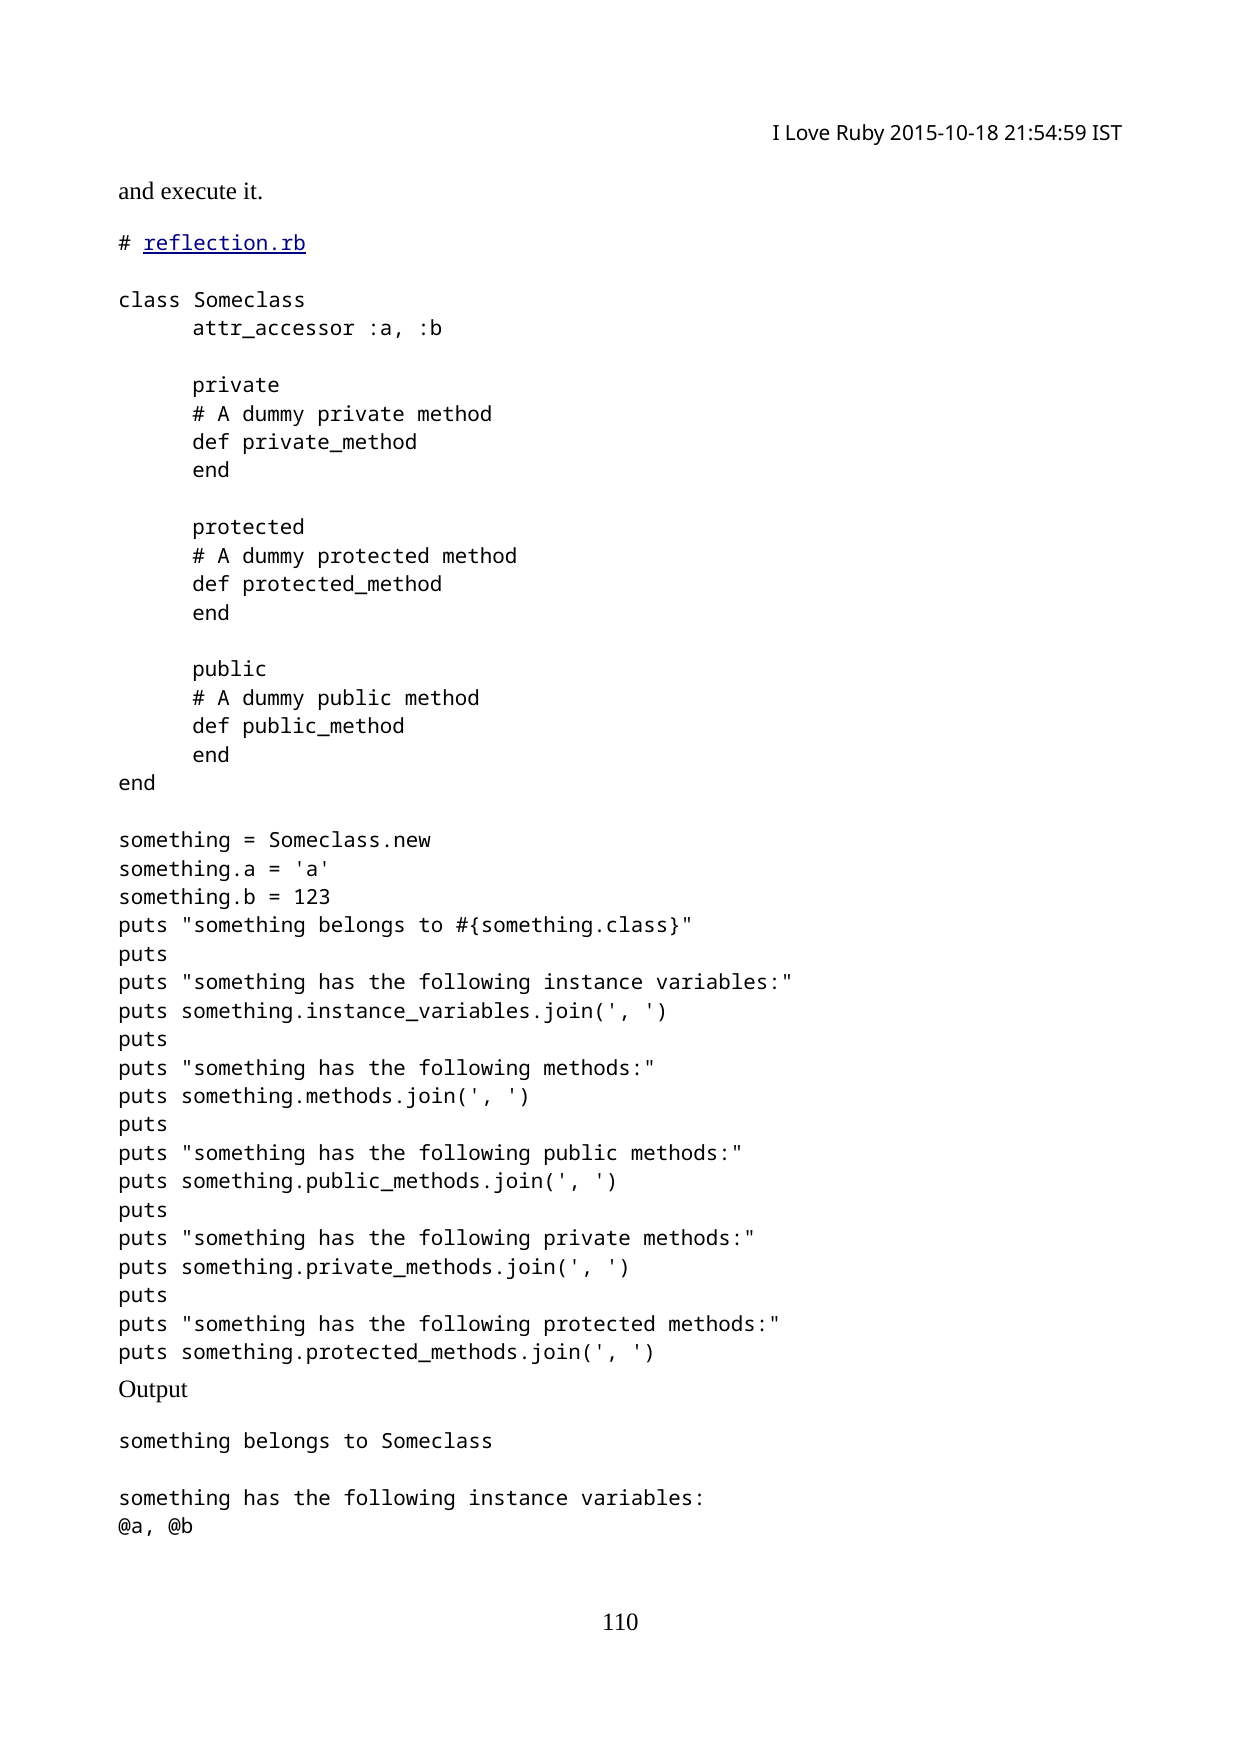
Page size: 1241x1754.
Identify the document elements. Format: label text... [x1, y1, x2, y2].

text puts something.private_methods.join(', ') [118, 1252, 1122, 1280]
text something.b = 123 [118, 882, 1122, 911]
text puts "something has the following instance variables:" [118, 967, 1122, 996]
text puts something.instance_variables.join(', ') [118, 996, 1122, 1024]
text puts [118, 1195, 1122, 1223]
text puts [118, 1024, 1122, 1053]
text class Someclass [118, 285, 1122, 313]
text def public_method [118, 711, 1122, 740]
text end [118, 456, 1122, 484]
text @a, @b [118, 1512, 1122, 1540]
text puts [118, 939, 1122, 967]
text puts [118, 1280, 1122, 1309]
text puts [118, 1109, 1122, 1138]
text something = Someclass.new [118, 825, 1122, 854]
text puts "something has the following protected methods:" [118, 1309, 1122, 1337]
text public [118, 654, 1122, 683]
text # reflection.rb [118, 228, 1122, 256]
text # A dummy protected method [118, 541, 1122, 569]
text # A dummy private method [118, 399, 1122, 427]
text puts something.public_methods.join(', ') [118, 1166, 1122, 1195]
text puts something.protected_methods.join(', ') [118, 1337, 1122, 1366]
text puts "something has the following methods:" [118, 1053, 1122, 1081]
text # A dummy public method [118, 683, 1122, 711]
text something.a = 'a' [118, 854, 1122, 882]
text def protected_method [118, 569, 1122, 598]
text puts something.methods.join(', ') [118, 1081, 1122, 1109]
text end [118, 768, 1122, 797]
text and execute it. [118, 176, 1122, 205]
text something belongs to Someclass [118, 1426, 1122, 1455]
text puts "something belongs to #{something.class}" [118, 911, 1122, 939]
text puts "something has the following private methods:" [118, 1223, 1122, 1252]
text attr_accessor :a, :b [118, 313, 1122, 342]
text end [118, 598, 1122, 626]
text something has the following instance variables: [118, 1483, 1122, 1512]
text def private_method [118, 427, 1122, 456]
text protected [118, 512, 1122, 541]
text end [118, 740, 1122, 768]
text private [118, 370, 1122, 399]
text Output [118, 1374, 1122, 1403]
text puts "something has the following public methods:" [118, 1138, 1122, 1166]
